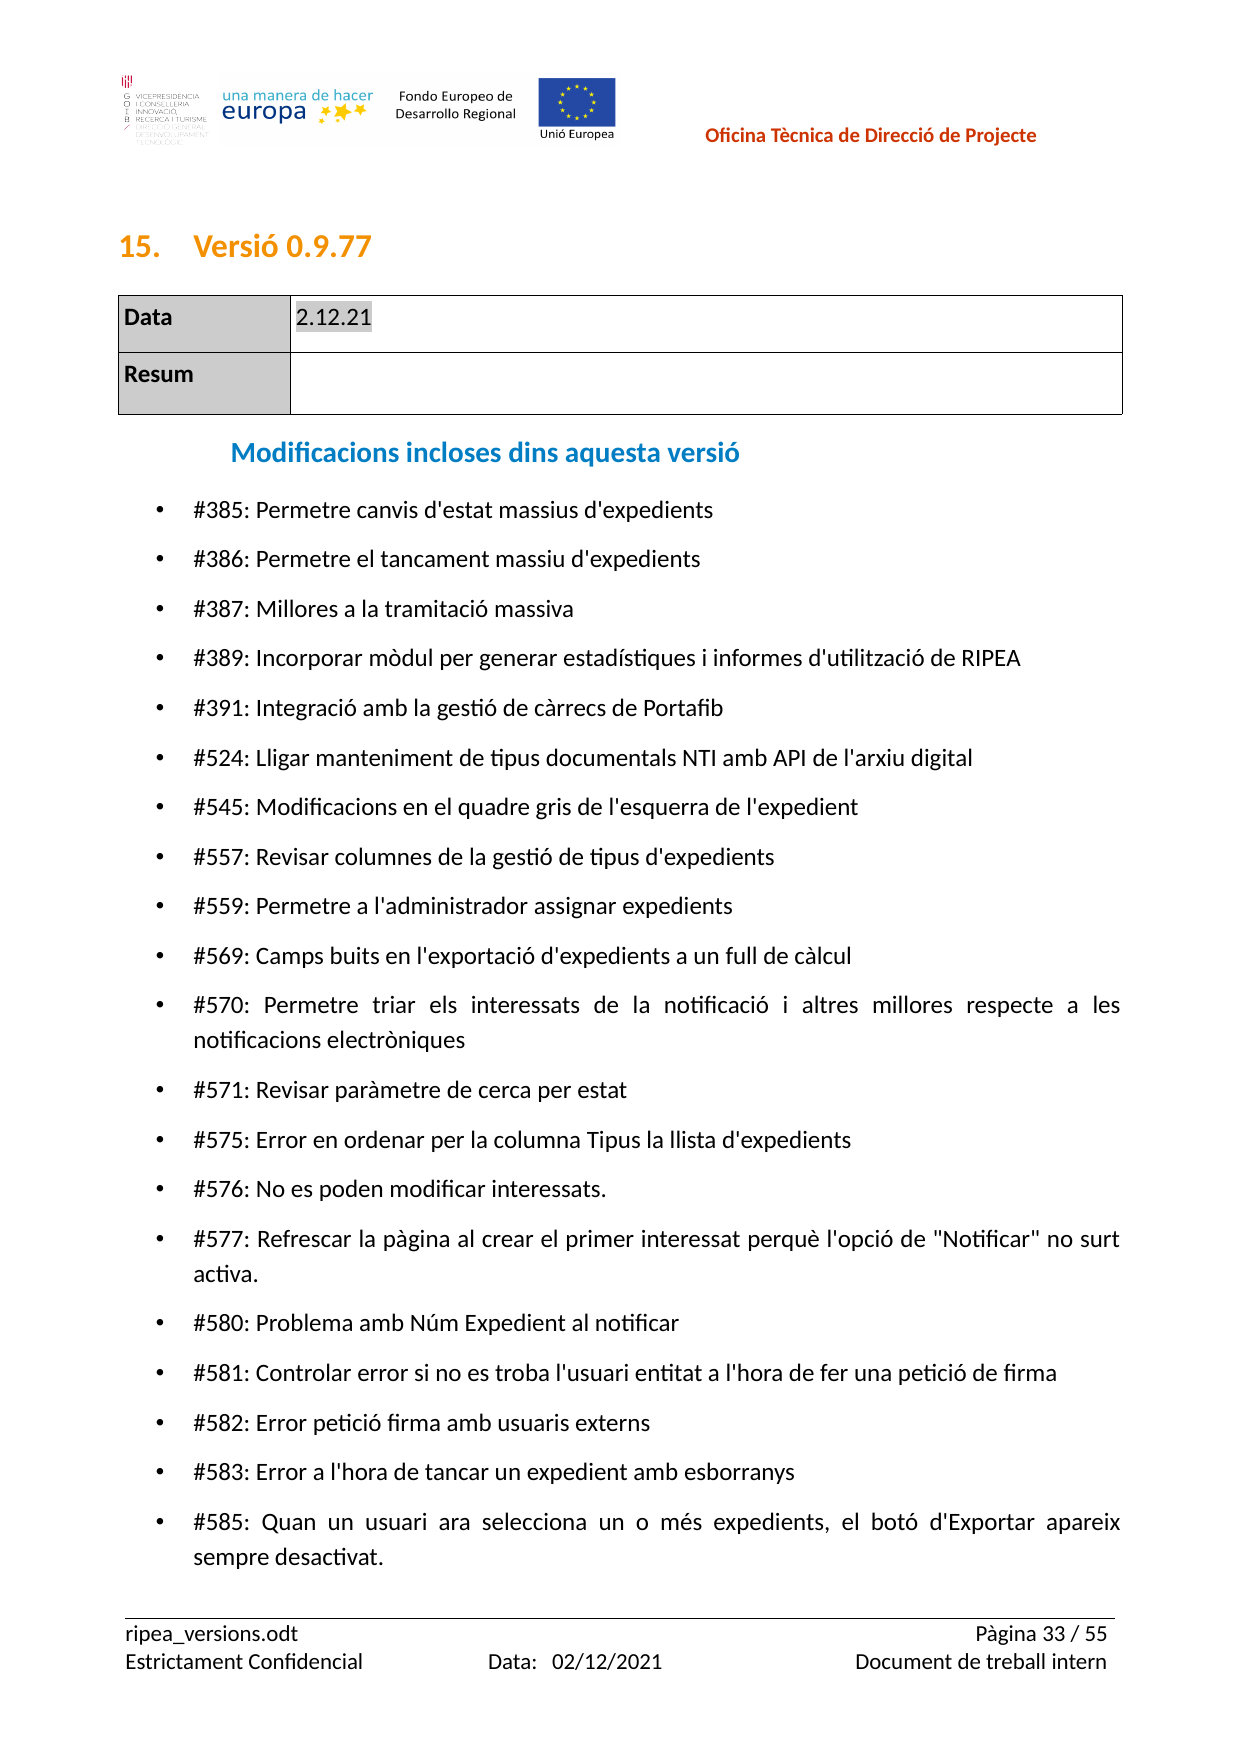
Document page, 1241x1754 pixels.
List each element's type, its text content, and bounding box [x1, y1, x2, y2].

table_cell [291, 353, 1122, 414]
list #576: No es poden modificar interessats. [156, 1173, 1122, 1204]
list #569: Camps buits en l'exportació d'expedients a un full de càlcul [156, 940, 1122, 971]
list #389: Incorporar mòdul per generar estadístiques i informes d'utilització de RIPEA [156, 642, 1122, 673]
list #580: Problema amb Núm Expedient al notificar [156, 1307, 1122, 1338]
list #559: Permetre a l'administrador assignar expedients [156, 890, 1122, 921]
list #583: Error a l'hora de tancar un expedient amb esborranys [156, 1456, 1122, 1487]
table_header Data [119, 296, 290, 352]
list #387: Millores a la tramitació massiva [156, 593, 1122, 623]
list #557: Revisar columnes de la gestió de tipus d'expedients [156, 841, 1122, 871]
list #575: Error en ordenar per la columna Tipus la llista d'expedients [156, 1124, 1122, 1154]
list #570: Permetre triar els interessats de la notificació i altres millores respecte a les notificacions electròniques [156, 989, 1122, 1055]
list #385: Permetre canvis d'estat massius d'expedients [156, 494, 1122, 524]
list #571: Revisar paràmetre de cerca per estat [156, 1074, 1122, 1105]
list #386: Permetre el tancament massiu d'expedients [156, 543, 1122, 574]
subtitle Versió 0.9.77 [118, 225, 1122, 266]
list #391: Integració amb la gestió de càrrecs de Portafib [156, 692, 1122, 723]
list #577: Refrescar la pàgina al crear el primer interessat perquè l'opció de "Notificar" no surt activa. [156, 1223, 1122, 1288]
list #581: Controlar error si no es troba l'usuari entitat a l'hora de fer una petició de firma [156, 1357, 1122, 1388]
list #524: Lligar manteniment de tipus documentals NTI amb API de l'arxiu digital [156, 742, 1122, 772]
list #545: Modificacions en el quadre gris de l'esquerra de l'expedient [156, 791, 1122, 822]
table_header 2.12.21 [291, 296, 1122, 352]
subtitle Modificacions incloses dins aquesta versió [153, 434, 1122, 470]
picture [219, 73, 621, 147]
list #582: Error petició firma amb usuaris externs [156, 1407, 1122, 1437]
list #585: Quan un usuari ara selecciona un o més expedients, el botó d'Exportar apareix sempre desactivat. [156, 1506, 1122, 1571]
picture [118, 73, 213, 147]
table_cell Resum [119, 353, 290, 414]
